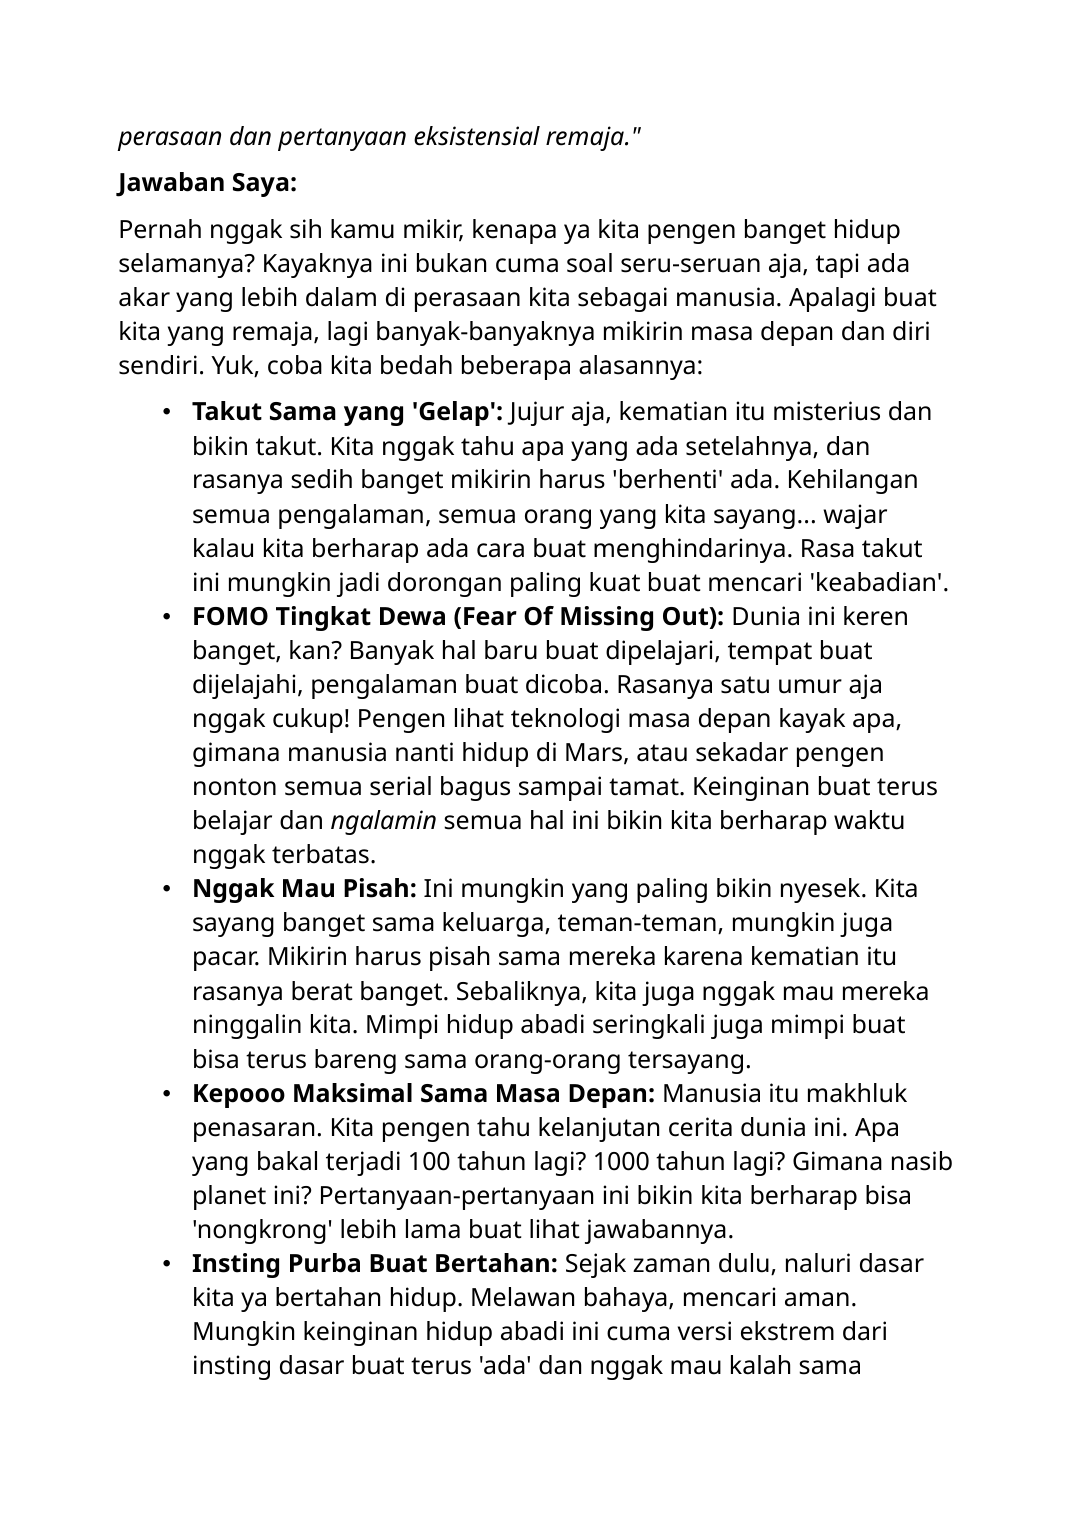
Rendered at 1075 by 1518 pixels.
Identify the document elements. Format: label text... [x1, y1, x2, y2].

text Jawaban Saya: [118, 165, 957, 199]
text Pernah nggak sih kamu mikir, kenapa ya kita pengen banget hidup selamanya? Kayaknya ini bukan cuma soal seru-seruan aja, tapi ada akar yang lebih dalam di perasaan kita sebagai manusia. Apalagi buat kita yang remaja, lagi banyak-banyaknya mikirin masa depan dan diri sendiri. Yuk, coba kita bedah beberapa alasannya: [118, 211, 957, 382]
text perasaan dan pertanyaan eksistensial remaja." [118, 118, 957, 152]
list FOMO Tingkat Dewa (Fear Of Missing Out): Dunia ini keren banget, kan? Banyak hal baru buat dipelajari, tempat buat dijelajahi, pengalaman buat dicoba. Rasanya satu umur aja nggak cukup! Pengen lihat teknologi masa depan kayak apa, gimana manusia nanti hidup di Mars, atau sekadar pengen nonton semua serial bagus sampai tamat. Keinginan buat terus belajar dan ngalamin semua hal ini bikin kita berharap waktu nggak terbatas. [162, 598, 957, 871]
list Kepooo Maksimal Sama Masa Depan: Manusia itu makhluk penasaran. Kita pengen tahu kelanjutan cerita dunia ini. Apa yang bakal terjadi 100 tahun lagi? 1000 tahun lagi? Gimana nasib planet ini? Pertanyaan-pertanyaan ini bikin kita berharap bisa 'nongkrong' lebih lama buat lihat jawabannya. [162, 1075, 957, 1246]
list Insting Purba Buat Bertahan: Sejak zaman dulu, naluri dasar kita ya bertahan hidup. Melawan bahaya, mencari aman. Mungkin keinginan hidup abadi ini cuma versi ekstrem dari insting dasar buat terus 'ada' dan nggak mau kalah sama [162, 1246, 957, 1382]
list Nggak Mau Pisah: Ini mungkin yang paling bikin nyesek. Kita sayang banget sama keluarga, teman-teman, mungkin juga pacar. Mikirin harus pisah sama mereka karena kematian itu rasanya berat banget. Sebaliknya, kita juga nggak mau mereka ninggalin kita. Mimpi hidup abadi seringkali juga mimpi buat bisa terus bareng sama orang-orang tersayang. [162, 871, 957, 1075]
list Takut Sama yang 'Gelap': Jujur aja, kematian itu misterius dan bikin takut. Kita nggak tahu apa yang ada setelahnya, dan rasanya sedih banget mikirin harus 'berhenti' ada. Kehilangan semua pengalaman, semua orang yang kita sayang... wajar kalau kita berharap ada cara buat menghindarinya. Rasa takut ini mungkin jadi dorongan paling kuat buat mencari 'keabadian'. [162, 394, 957, 598]
